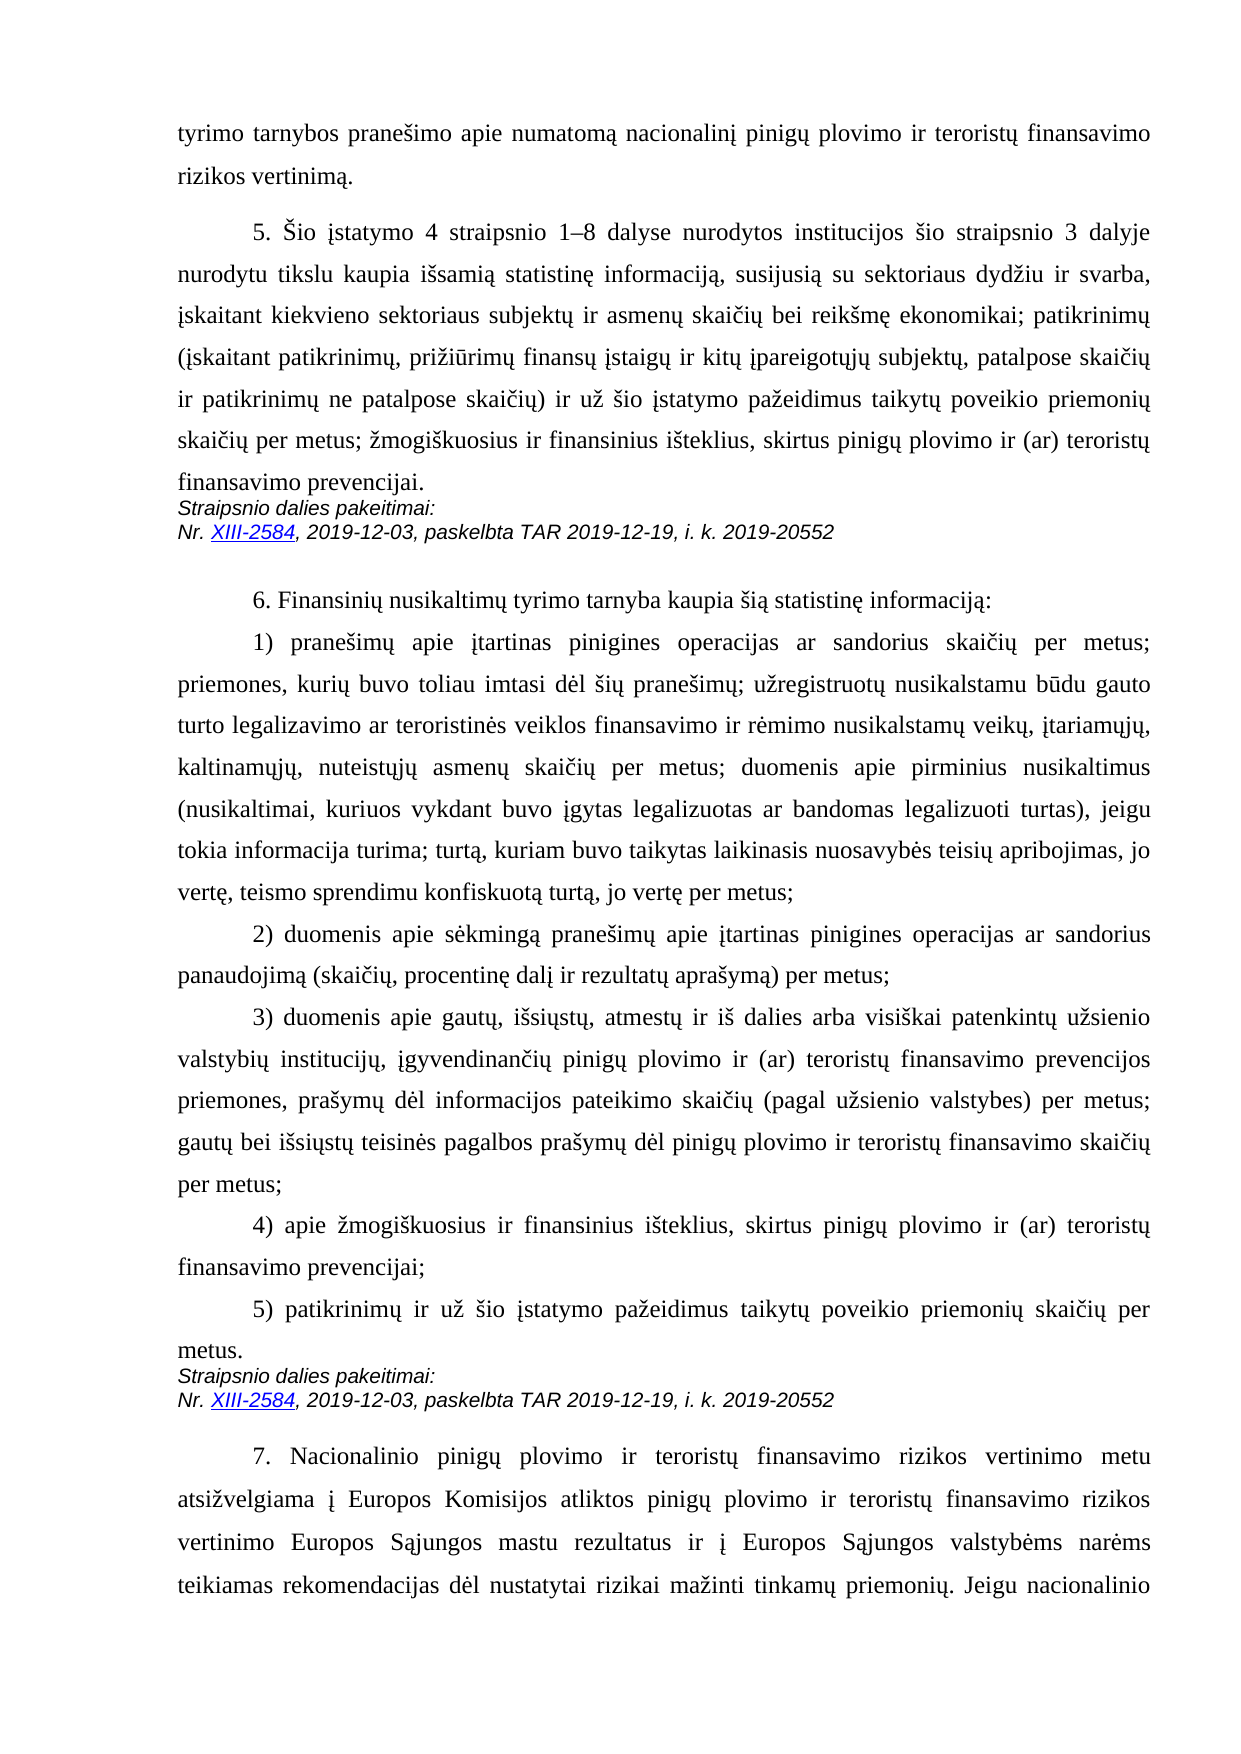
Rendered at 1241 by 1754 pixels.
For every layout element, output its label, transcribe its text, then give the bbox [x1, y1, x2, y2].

text 7. Nacionalinio pinigų plovimo ir teroristų finansavimo rizikos vertinimo metu atsižvelgiama į Europos Komisijos atliktos pinigų plovimo ir teroristų finansavimo rizikos vertinimo Europos Sąjungos mastu rezultatus ir į Europos Sąjungos valstybėms narėms teikiamas rekomendacijas dėl nustatytai rizikai mažinti tinkamų priemonių. Jeigu nacionalinio [177, 1441, 1152, 1599]
text 4) apie žmogiškuosius ir finansinius išteklius, skirtus pinigų plovimo ir (ar) teroristų finansavimo prevencijai; [177, 1198, 1152, 1281]
text Nr. XIII-2584, 2019-12-03, paskelbta TAR 2019-12-19, i. k. 2019-20552 [177, 520, 1152, 544]
text tyrimo tarnybos pranešimo apie numatomą nacionalinį pinigų plovimo ir teroristų finansavimo rizikos vertinimą. [177, 118, 1152, 190]
text 5. Šio įstatymo 4 straipsnio 1–8 dalyse nurodytos institucijos šio straipsnio 3 dalyje nurodytu tikslu kaupia išsamią statistinę informaciją, susijusią su sektoriaus dydžiu ir svarba, įskaitant kiekvieno sektoriaus subjektų ir asmenų skaičių bei reikšmę ekonomikai; patikrinimų (įskaitant patikrinimų, prižiūrimų finansų įstaigų ir kitų įpareigotųjų subjektų, patalpose skaičių ir patikrinimų ne patalpose skaičių) ir už šio įstatymo pažeidimus taikytų poveikio priemonių skaičių per metus; žmogiškuosius ir finansinius išteklius, skirtus pinigų plovimo ir (ar) teroristų finansavimo prevencijai. [177, 204, 1152, 496]
text Straipsnio dalies pakeitimai: [177, 1364, 1152, 1388]
text 6. Finansinių nusikaltimų tyrimo tarnyba kaupia šią statistinę informaciją: [177, 573, 1152, 614]
text 3) duomenis apie gautų, išsiųstų, atmestų ir iš dalies arba visiškai patenkintų užsienio valstybių institucijų, įgyvendinančių pinigų plovimo ir (ar) teroristų finansavimo prevencijos priemones, prašymų dėl informacijos pateikimo skaičių (pagal užsienio valstybes) per metus; gautų bei išsiųstų teisinės pagalbos prašymų dėl pinigų plovimo ir teroristų finansavimo skaičių per metus; [177, 989, 1152, 1198]
text Nr. XIII-2584, 2019-12-03, paskelbta TAR 2019-12-19, i. k. 2019-20552 [177, 1388, 1152, 1412]
text 2) duomenis apie sėkmingą pranešimų apie įtartinas pinigines operacijas ar sandorius panaudojimą (skaičių, procentinę dalį ir rezultatų aprašymą) per metus; [177, 906, 1152, 989]
text 5) patikrinimų ir už šio įstatymo pažeidimus taikytų poveikio priemonių skaičių per metus. [177, 1281, 1152, 1364]
text Straipsnio dalies pakeitimai: [177, 496, 1152, 520]
text 1) pranešimų apie įtartinas pinigines operacijas ar sandorius skaičių per metus; priemones, kurių buvo toliau imtasi dėl šių pranešimų; užregistruotų nusikalstamu būdu gauto turto legalizavimo ar teroristinės veiklos finansavimo ir rėmimo nusikalstamų veikų, įtariamųjų, kaltinamųjų, nuteistųjų asmenų skaičių per metus; duomenis apie pirminius nusikaltimus (nusikaltimai, kuriuos vykdant buvo įgytas legalizuotas ar bandomas legalizuoti turtas), jeigu tokia informacija turima; turtą, kuriam buvo taikytas laikinasis nuosavybės teisių apribojimas, jo vertę, teismo sprendimu konfiskuotą turtą, jo vertę per metus; [177, 614, 1152, 906]
